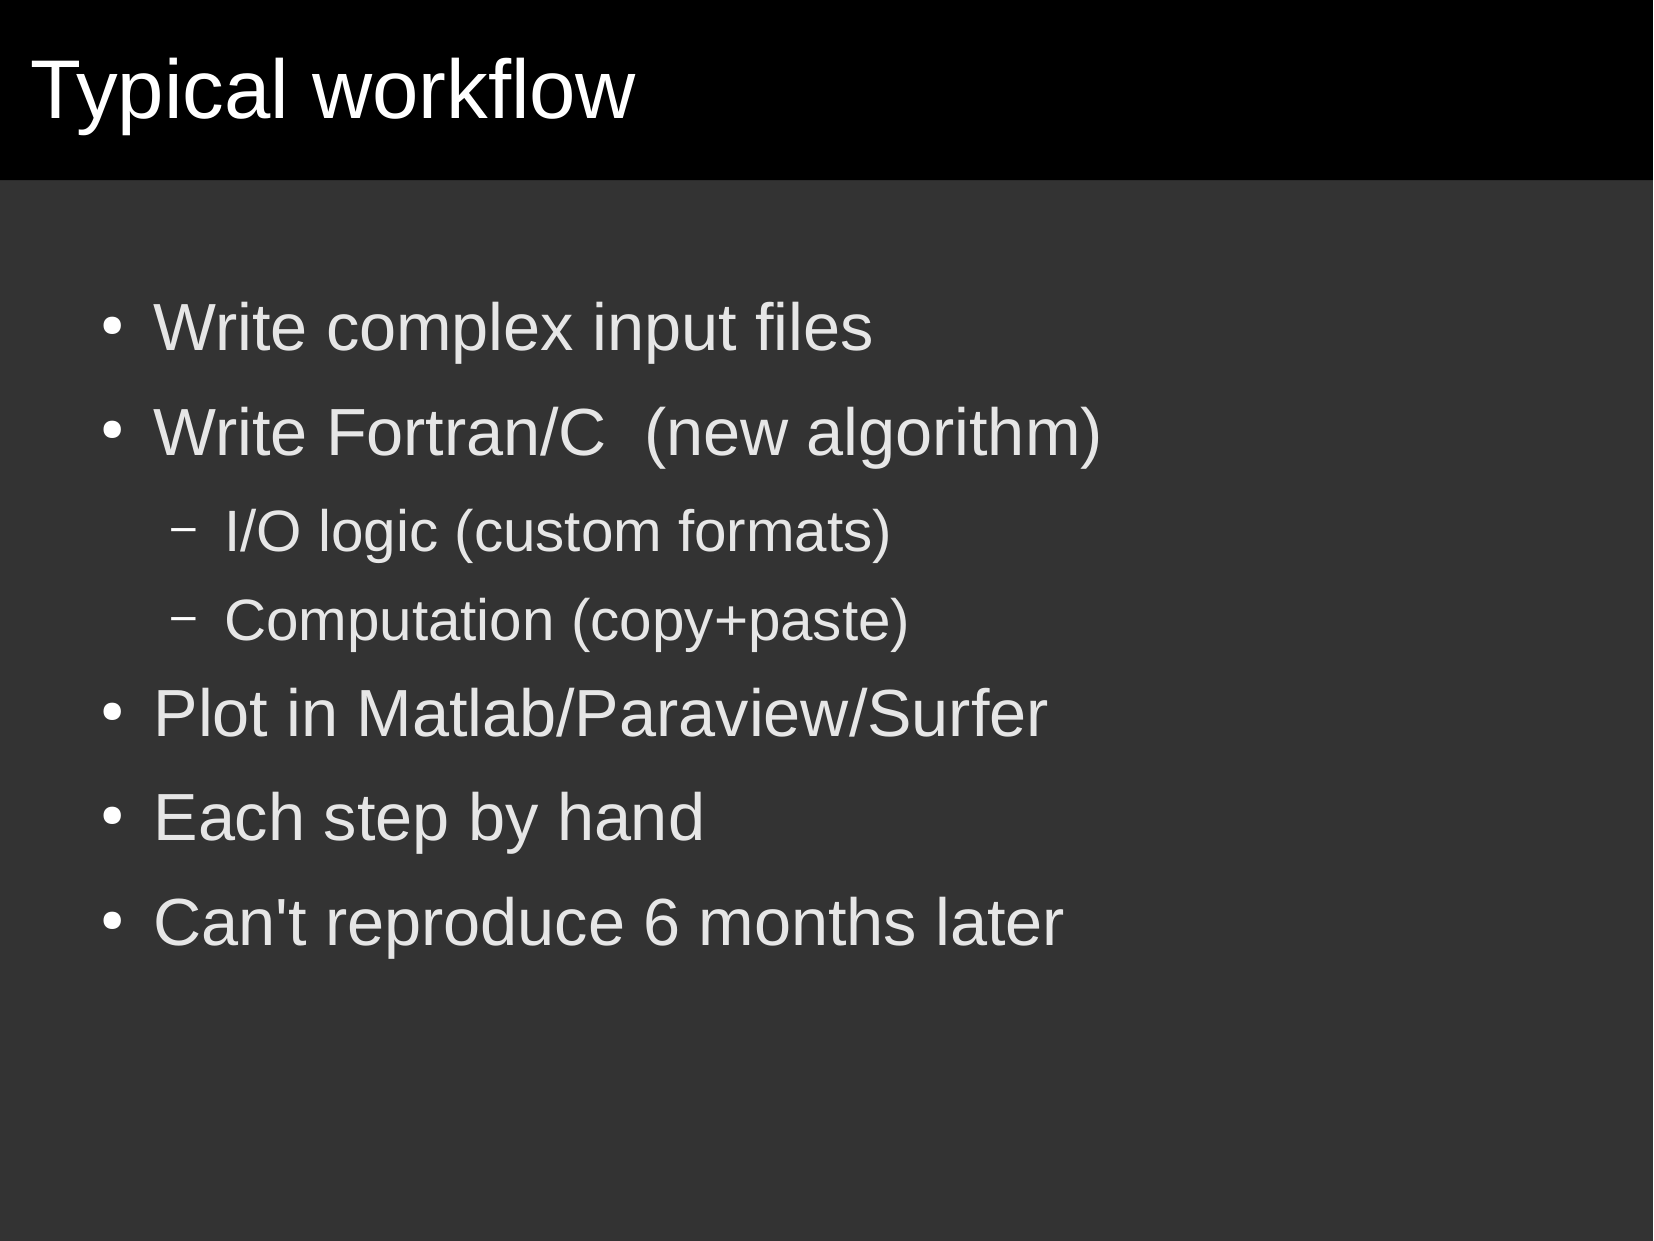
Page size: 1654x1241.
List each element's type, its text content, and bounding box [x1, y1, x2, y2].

title Typical workflow [29, 0, 1200, 181]
list Write complex input files Write Fortran/C (new algorithm) I/O logic (custom formats) Computation (copy+paste) Plot in Matlab/Paraview/Surfer Each step by hand Can't reproduce 6 months later [82, 290, 1538, 1010]
